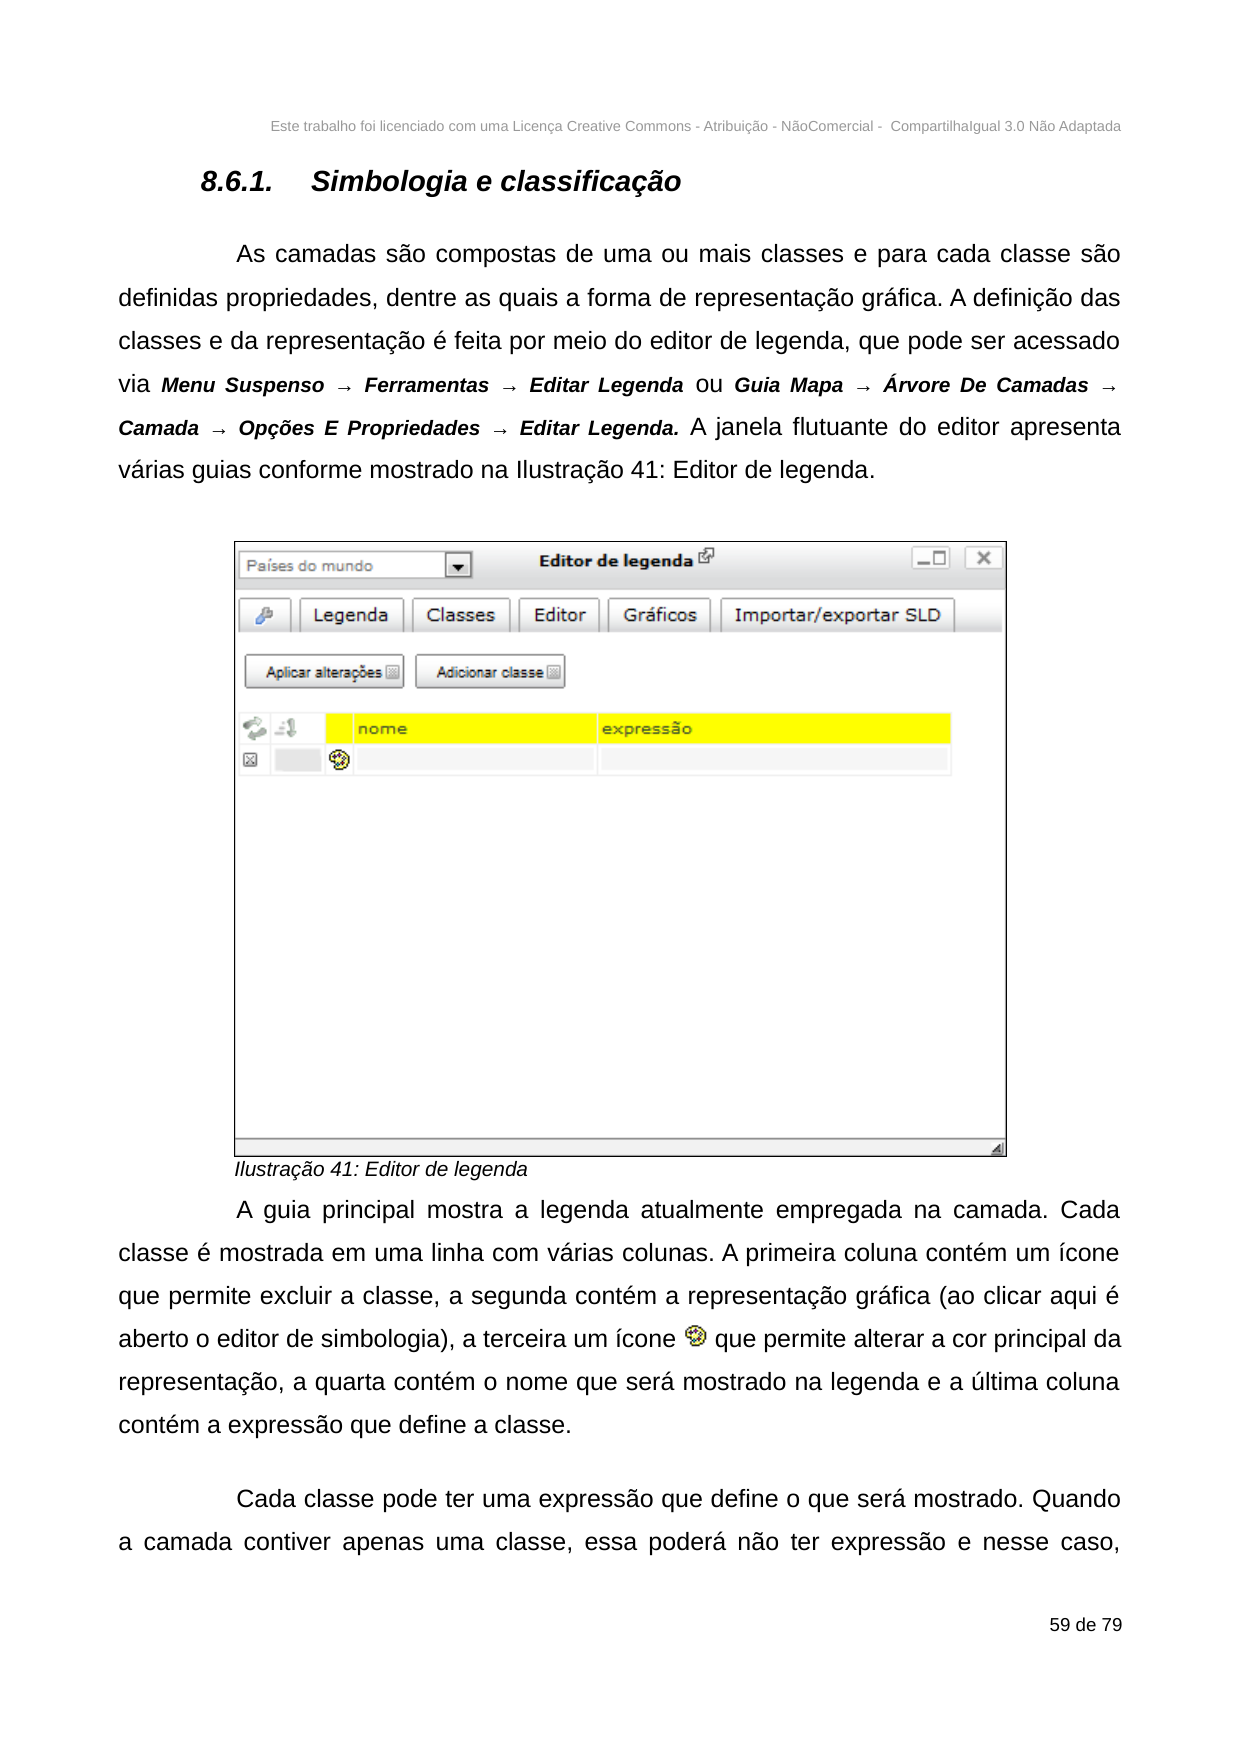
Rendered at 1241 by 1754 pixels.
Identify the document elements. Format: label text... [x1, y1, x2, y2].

text Ilustração 41: Editor de legenda [234, 1157, 1006, 1181]
text Cada classe pode ter uma expressão que define o que será mostrado. Quando a camada contiver apenas uma classe, essa poderá não ter expressão e nesse caso, [118, 1484, 1122, 1556]
picture [235, 542, 1006, 1156]
text As camadas são compostas de uma ou mais classes e para cada classe são definidas propriedades, dentre as quais a forma de representação gráfica. A definição das classes e da representação é feita por meio do editor de legenda, que pode ser acessado via Menu suspenso → Ferramentas → Editar legenda ou guia Mapa → Árvore de camadas → camada → opções e propriedades → Editar legenda. A janela flutuante do editor apresenta várias guias conforme mostrado na Ilustração 41: Editor de legenda. [118, 239, 1122, 484]
text A guia principal mostra a legenda atualmente empregada na camada. Cada classe é mostrada em uma linha com várias colunas. A primeira coluna contém um ícone que permite excluir a classe, a segunda contém a representação gráfica (ao clicar aqui é aberto o editor de simbologia), a terceira um ícone que permite alterar a cor principal da representação, a quarta contém o nome que será mostrado na legenda e a última coluna contém a expressão que define a classe. [118, 528, 1122, 1439]
subtitle Simbologia e classificação [163, 164, 1122, 198]
picture [684, 1324, 708, 1348]
